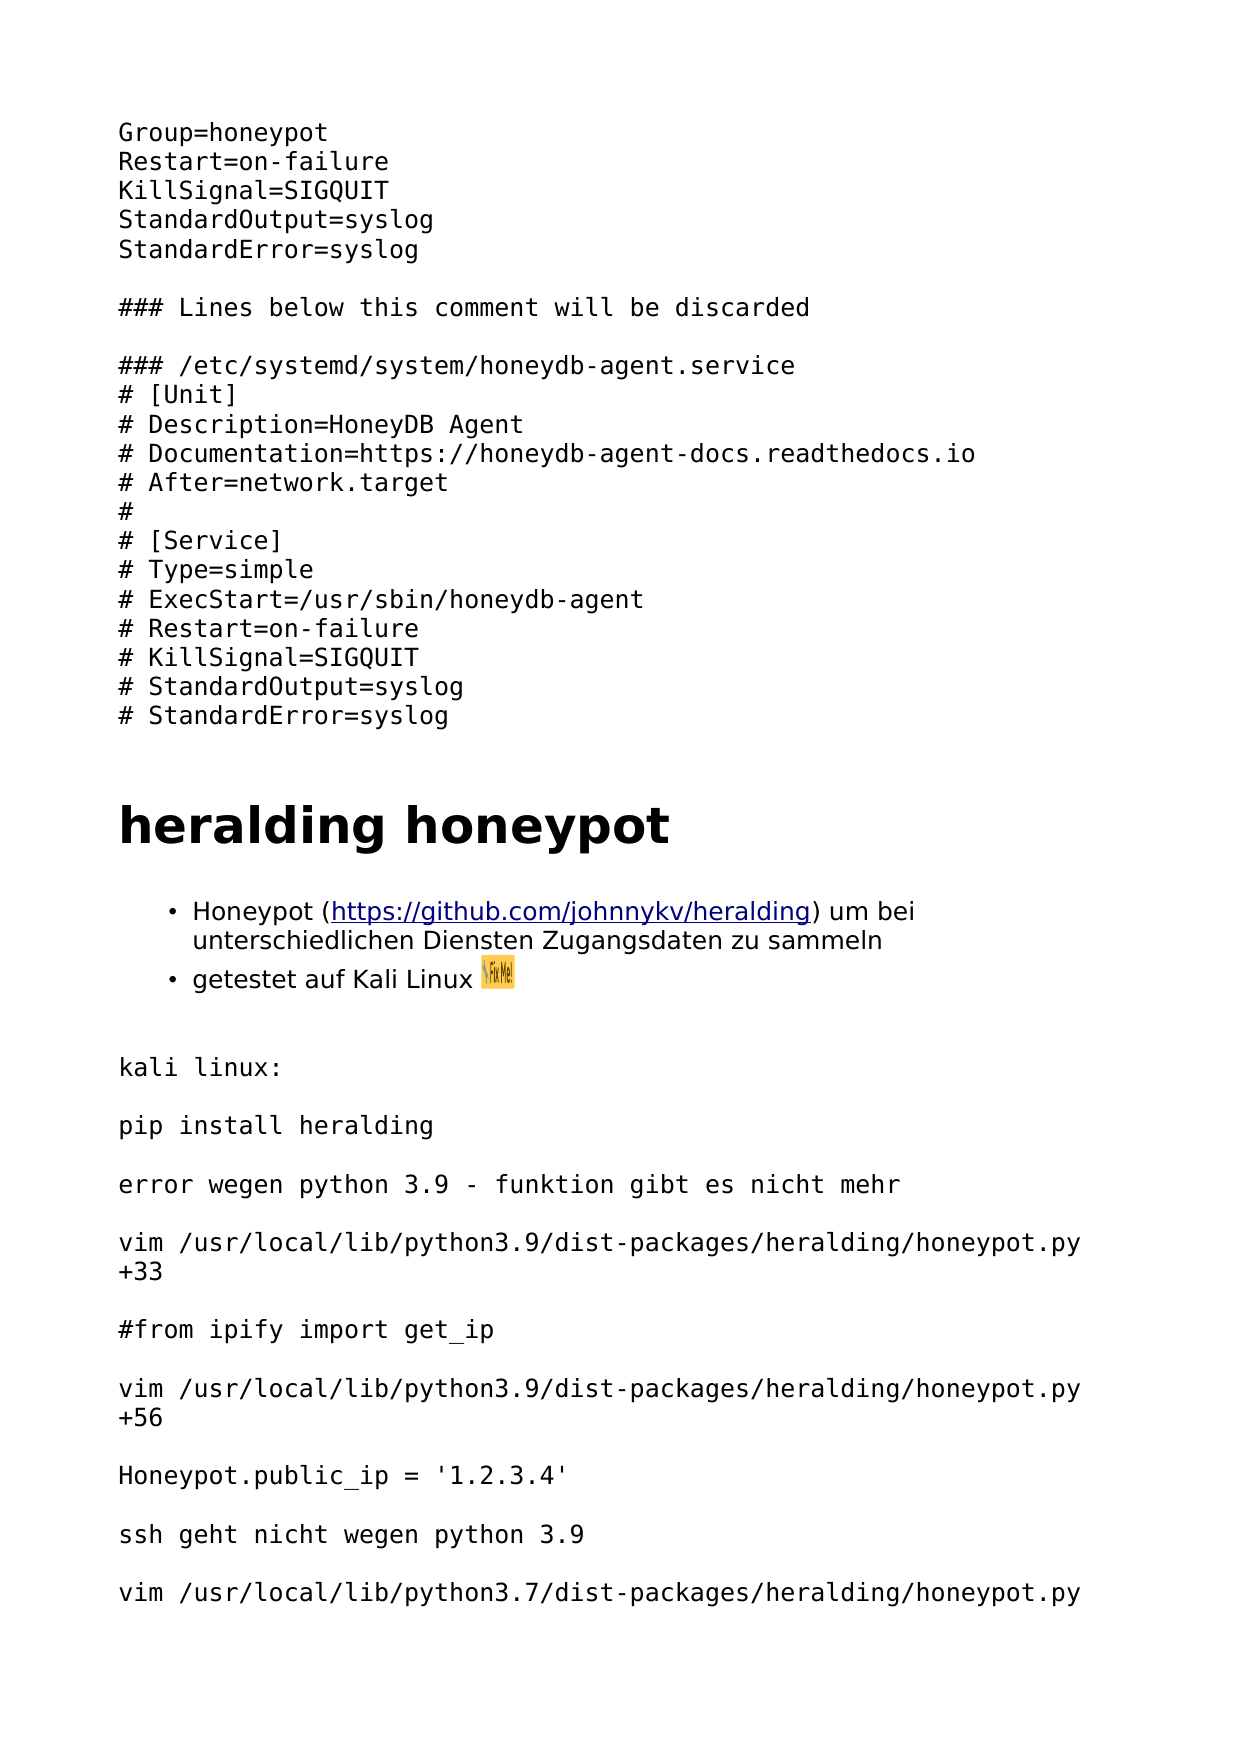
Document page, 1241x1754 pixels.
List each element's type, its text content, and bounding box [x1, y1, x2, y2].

list getestet auf Kali Linux [177, 955, 1122, 994]
subtitle heralding honeypot [118, 797, 1122, 855]
list Honeypot (https://github.com/johnnykv/heralding) um bei unterschiedlichen Diensten Zugangsdaten zu sammeln [177, 897, 1122, 955]
text kali linux: pip install heralding error wegen python 3.9 - funktion gibt es nicht mehr vim /usr/local/lib/python3.9/dist-packages/heralding/honeypot.py +33 #from ipify import get_ip vim /usr/local/lib/python3.9/dist-packages/heralding/honeypot.py +56 Honeypot.public_ip = '1.2.3.4' ssh geht nicht wegen python 3.9 vim /usr/local/lib/python3.7/dist-packages/heralding/honeypot.py [118, 1024, 1122, 1607]
text Group=honeypot Restart=on-failure KillSignal=SIGQUIT StandardOutput=syslog StandardError=syslog ### Lines below this comment will be discarded ### /etc/systemd/system/honeydb-agent.service # [Unit] # Description=HoneyDB Agent # Documentation=https://honeydb-agent-docs.readthedocs.io # After=network.target # # [Service] # Type=simple # ExecStart=/usr/sbin/honeydb-agent # Restart=on-failure # KillSignal=SIGQUIT # StandardOutput=syslog # StandardError=syslog [118, 118, 1122, 760]
